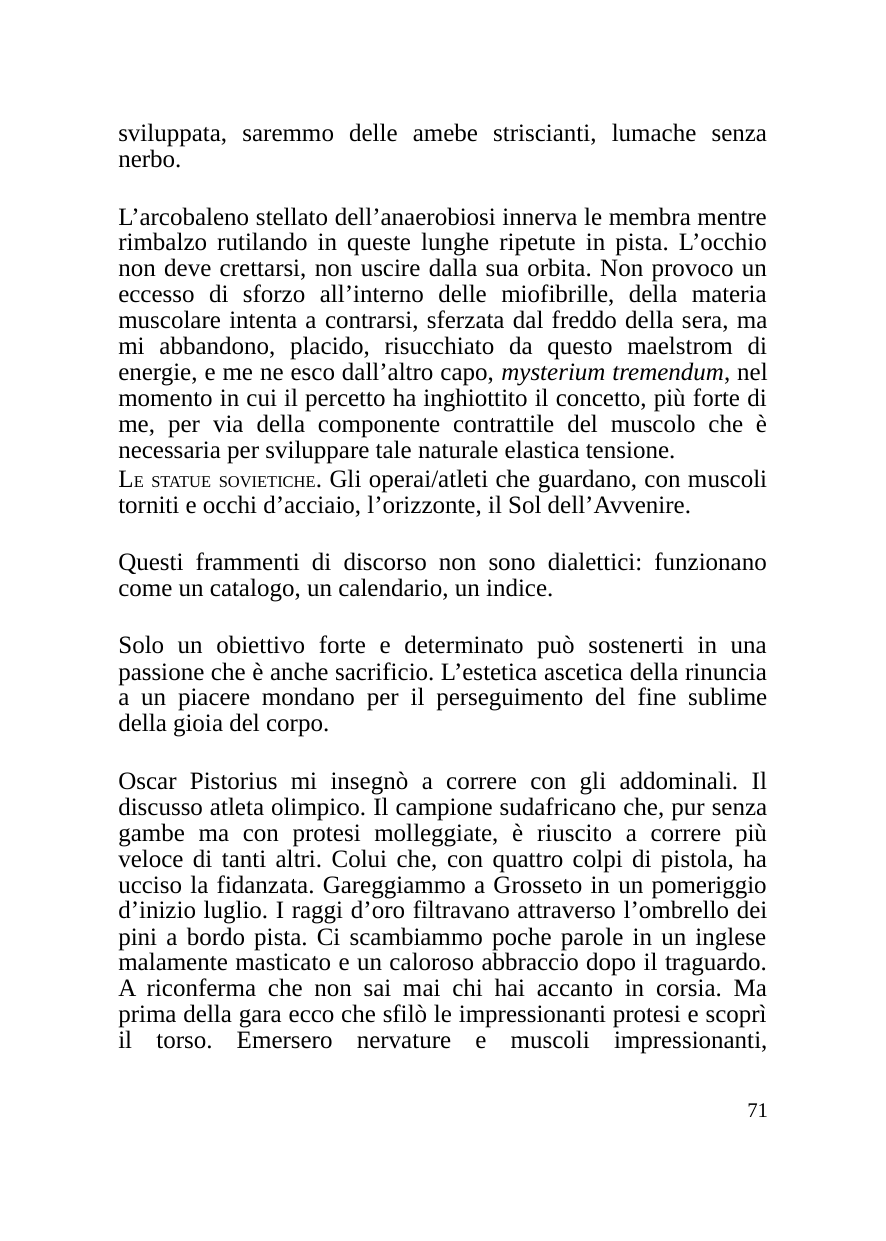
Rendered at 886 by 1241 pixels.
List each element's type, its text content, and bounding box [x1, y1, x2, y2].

text Le statue sovietiche. Gli operai/atleti che guardano, con muscoli torniti e occhi d’acciaio, l’orizzonte, il Sol dell’Avvenire. [118, 464, 768, 518]
text L’arcobaleno stellato dell’anaerobiosi innerva le membra mentre rimbalzo rutilando in queste lunghe ripetute in pista. L’occhio non deve crettarsi, non uscire dalla sua orbita. Non provoco un eccesso di sforzo all’interno delle miofibrille, della materia muscolare intenta a contrarsi, sferzata dal freddo della sera, ma mi abbandono, placido, risucchiato da questo maelstrom di energie, e me ne esco dall’altro capo, mysterium tremendum, nel momento in cui il percetto ha inghiottito il concetto, più forte di me, per via della componente contrattile del muscolo che è necessaria per sviluppare tale naturale elastica tensione. [118, 202, 768, 464]
text Solo un obiettivo forte e determinato può sostenerti in una passione che è anche sacrificio. L’estetica ascetica della rinuncia a un piacere mondano per il perseguimento del fine sublime della gioia del corpo. [118, 631, 768, 737]
text Questi frammenti di discorso non sono dialettici: funzionano come un catalogo, un calendario, un indice. [118, 547, 768, 602]
text sviluppata, saremmo delle amebe striscianti, lumache senza nerbo. [118, 118, 768, 173]
text Oscar Pistorius mi insegnò a correre con gli addominali. Il discusso atleta olimpico. Il campione sudafricano che, pur senza gambe ma con protesi molleggiate, è riuscito a correre più veloce di tanti altri. Colui che, con quattro colpi di pistola, ha ucciso la fidanzata. Gareggiammo a Grosseto in un pomeriggio d’inizio luglio. I raggi d’oro filtravano attraverso l’ombrello dei pini a bordo pista. Ci scambiammo poche parole in un inglese malamente masticato e un caloroso abbraccio dopo il traguardo. A riconferma che non sai mai chi hai accanto in corsia. Ma prima della gara ecco che sfilò le impressionanti protesi e scoprì il torso. Emersero nervature e muscoli impressionanti, [118, 766, 768, 1054]
